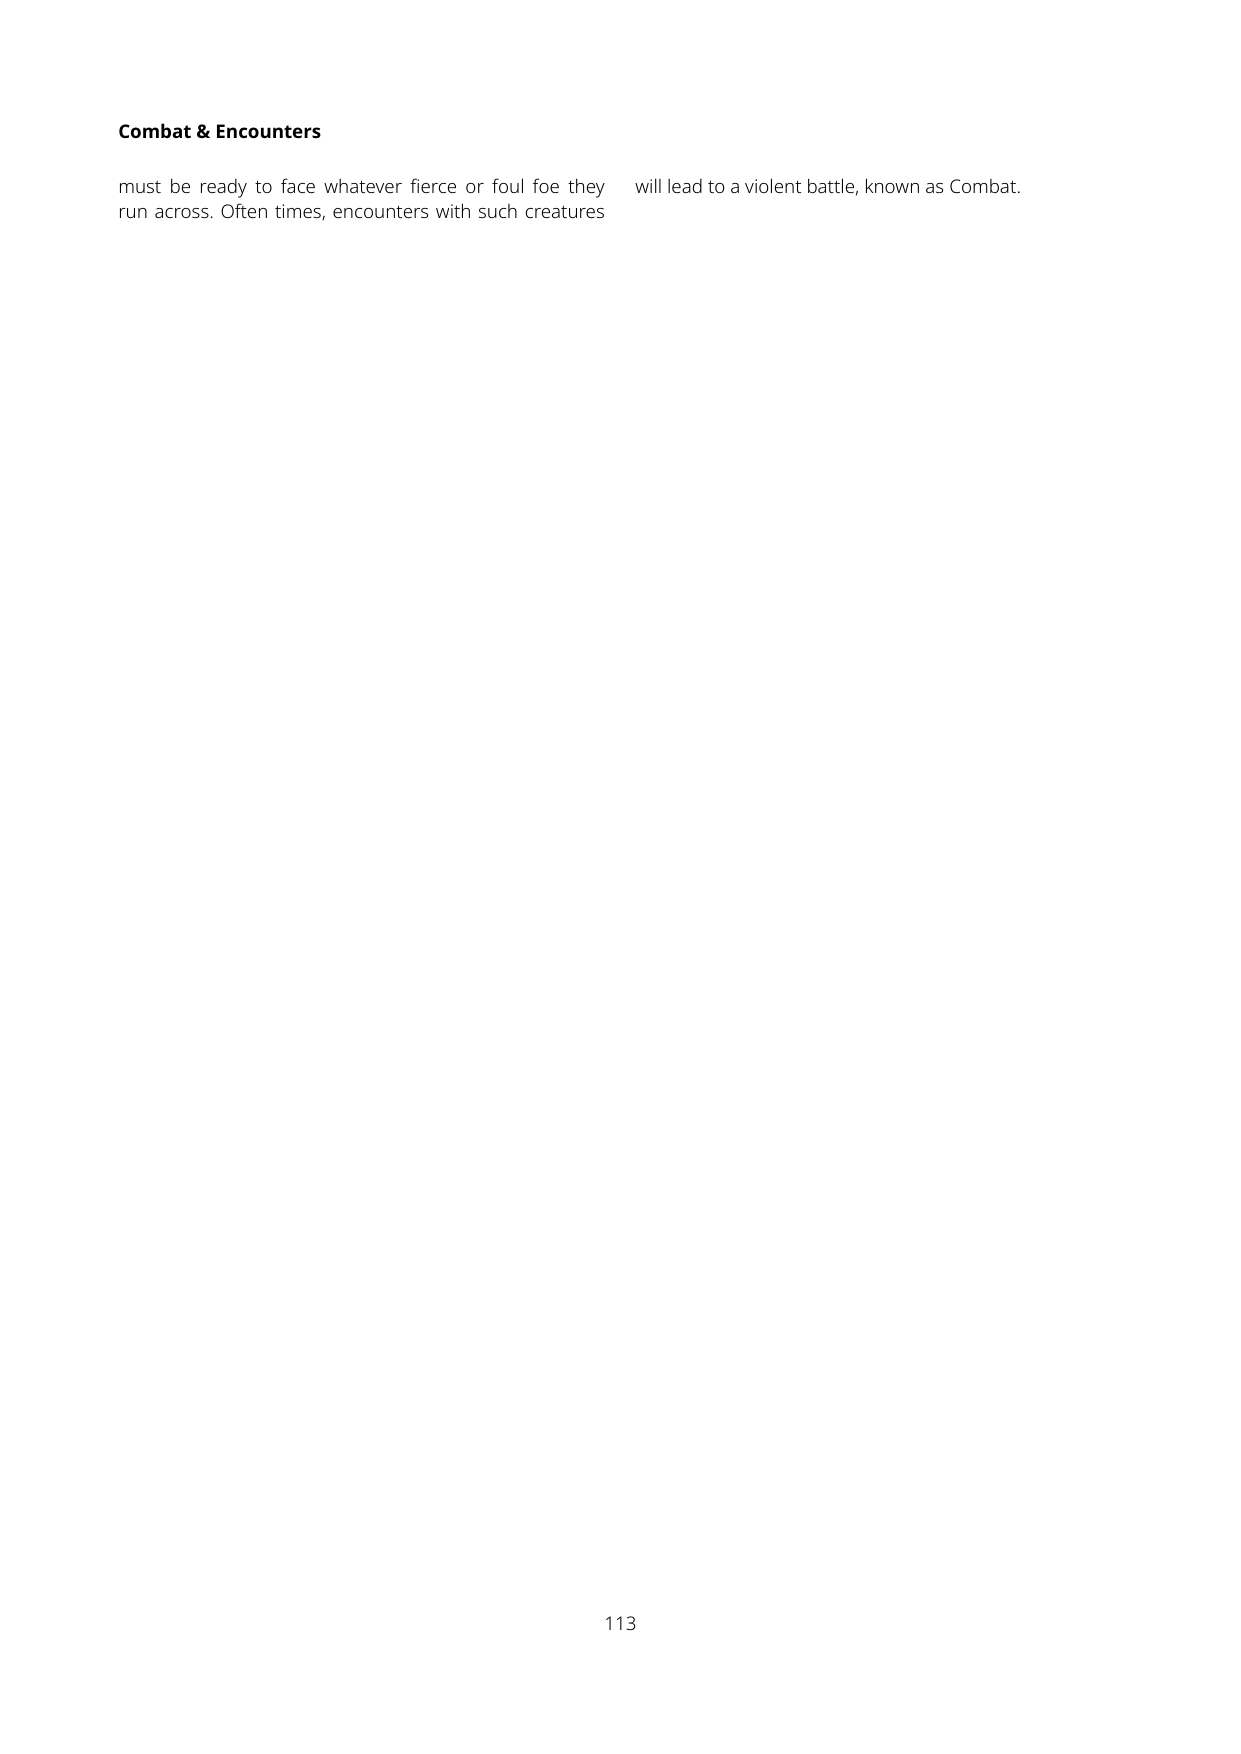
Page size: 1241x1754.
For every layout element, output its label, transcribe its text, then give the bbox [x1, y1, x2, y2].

text must be ready to face whatever fierce or foul foe they run across. Often times, encounters with such creatures [118, 173, 605, 224]
text will lead to a violent battle, known as Combat. [635, 173, 1122, 199]
